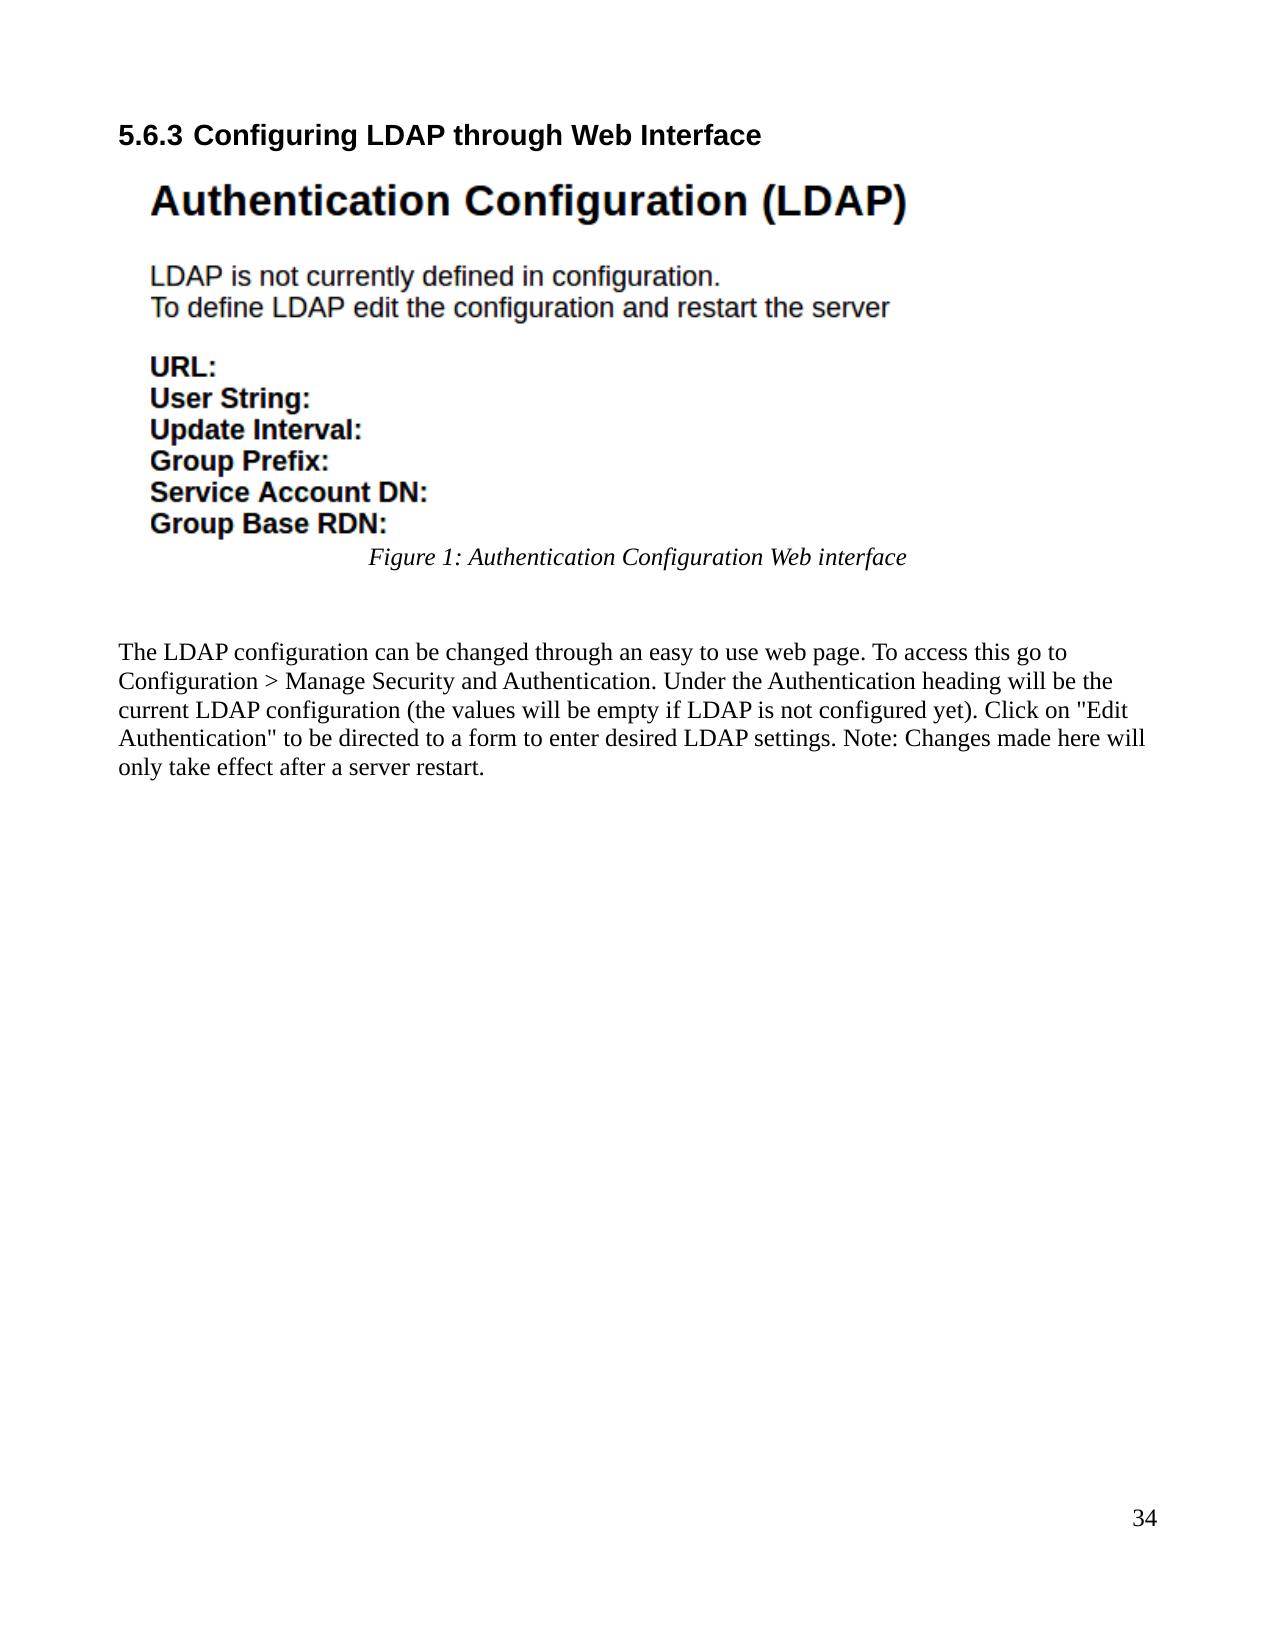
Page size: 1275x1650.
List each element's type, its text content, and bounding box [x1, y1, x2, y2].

subtitle Configuring LDAP through Web Interface [118, 118, 1157, 152]
text Figure 1: Authentication Configuration Web interface [118, 543, 1157, 571]
text The LDAP configuration can be changed through an easy to use web page. To access this go to Configuration > Manage Security and Authentication. Under the Authentication heading will be the current LDAP configuration (the values will be empty if LDAP is not configured yet). Click on "Edit Authentication" to be directed to a form to enter desired LDAP settings. Note: Changes made here will only take effect after a server restart. [118, 637, 1157, 781]
picture [150, 164, 1125, 543]
